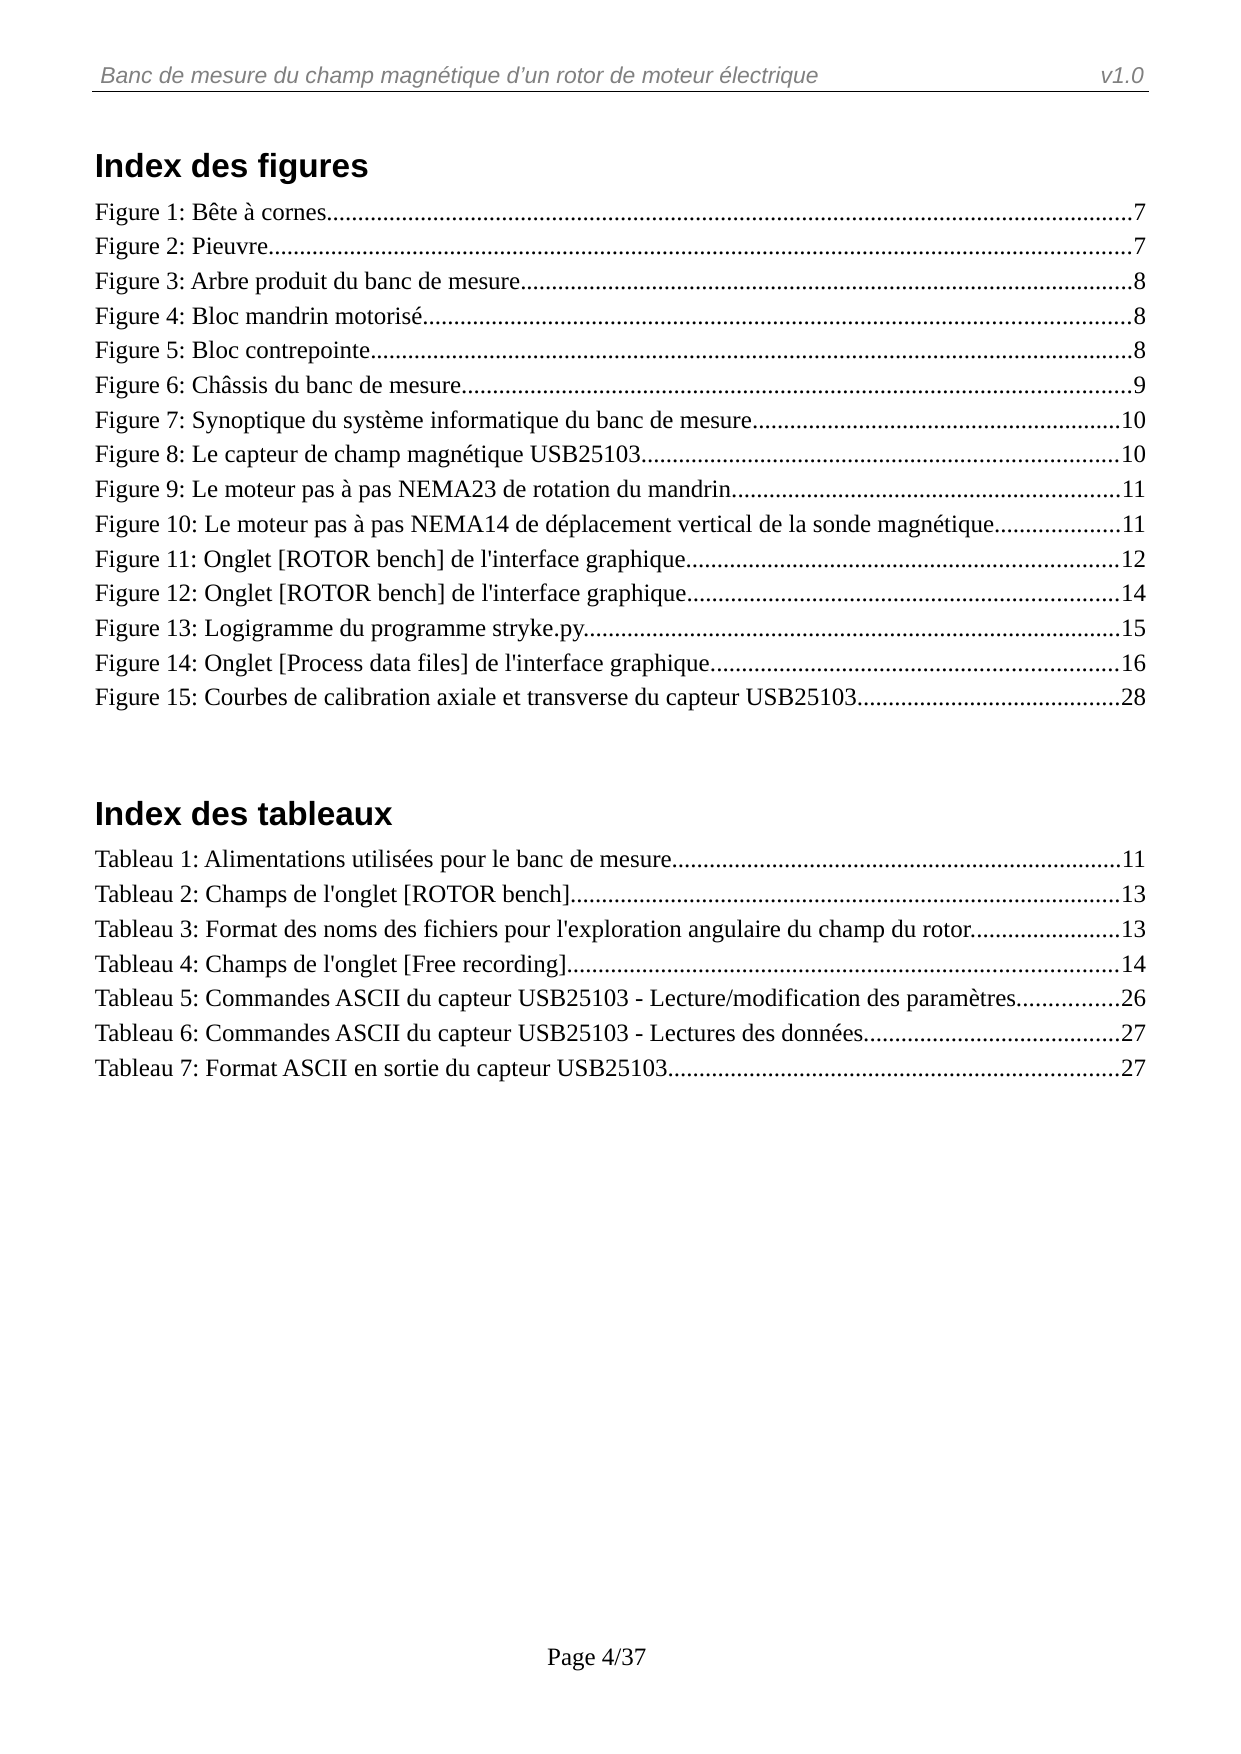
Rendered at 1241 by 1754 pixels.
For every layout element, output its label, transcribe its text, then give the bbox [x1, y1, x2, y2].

text Figure 11: Onglet [ROTOR bench] de l'interface graphique. 12 [94, 544, 1146, 572]
text Figure 2: Pieuvre 7 [94, 231, 1146, 260]
text Figure 1: Bête à cornes 7 [94, 197, 1146, 226]
subtitle Index des figures [94, 146, 1146, 184]
text Figure 10: Le moteur pas à pas NEMA14 de déplacement vertical de la sonde magnétique. 11 [94, 509, 1146, 538]
text Figure 5: Bloc contrepointe. 8 [94, 336, 1146, 364]
text Figure 12: Onglet [ROTOR bench] de l'interface graphique. 14 [94, 578, 1146, 607]
text Tableau 5: Commandes ASCII du capteur USB25103 - Lecture/modification des paramètres. 26 [94, 983, 1146, 1012]
text Tableau 6: Commandes ASCII du capteur USB25103 - Lectures des données. 27 [94, 1018, 1146, 1047]
text Figure 13: Logigramme du programme stryke.py. 15 [94, 613, 1146, 642]
subtitle Index des tableaux [94, 794, 1146, 832]
text Figure 14: Onglet [Process data files] de l'interface graphique. 16 [94, 648, 1146, 676]
text Figure 3: Arbre produit du banc de mesure. 8 [94, 266, 1146, 295]
text Figure 6: Châssis du banc de mesure. 9 [94, 370, 1146, 399]
text Figure 7: Synoptique du système informatique du banc de mesure 10 [94, 405, 1146, 434]
text Tableau 1: Alimentations utilisées pour le banc de mesure 11 [94, 844, 1146, 873]
text Tableau 3: Format des noms des fichiers pour l'exploration angulaire du champ du rotor. 13 [94, 914, 1146, 943]
text Figure 4: Bloc mandrin motorisé. 8 [94, 301, 1146, 329]
text Figure 8: Le capteur de champ magnétique USB25103 10 [94, 439, 1146, 468]
text Figure 9: Le moteur pas à pas NEMA23 de rotation du mandrin. 11 [94, 474, 1146, 503]
text Tableau 2: Champs de l'onglet [ROTOR bench] 13 [94, 879, 1146, 908]
text Figure 15: Courbes de calibration axiale et transverse du capteur USB25103 28 [94, 682, 1146, 711]
text Tableau 7: Format ASCII en sortie du capteur USB25103 27 [94, 1053, 1146, 1081]
text Tableau 4: Champs de l'onglet [Free recording] 14 [94, 949, 1146, 977]
